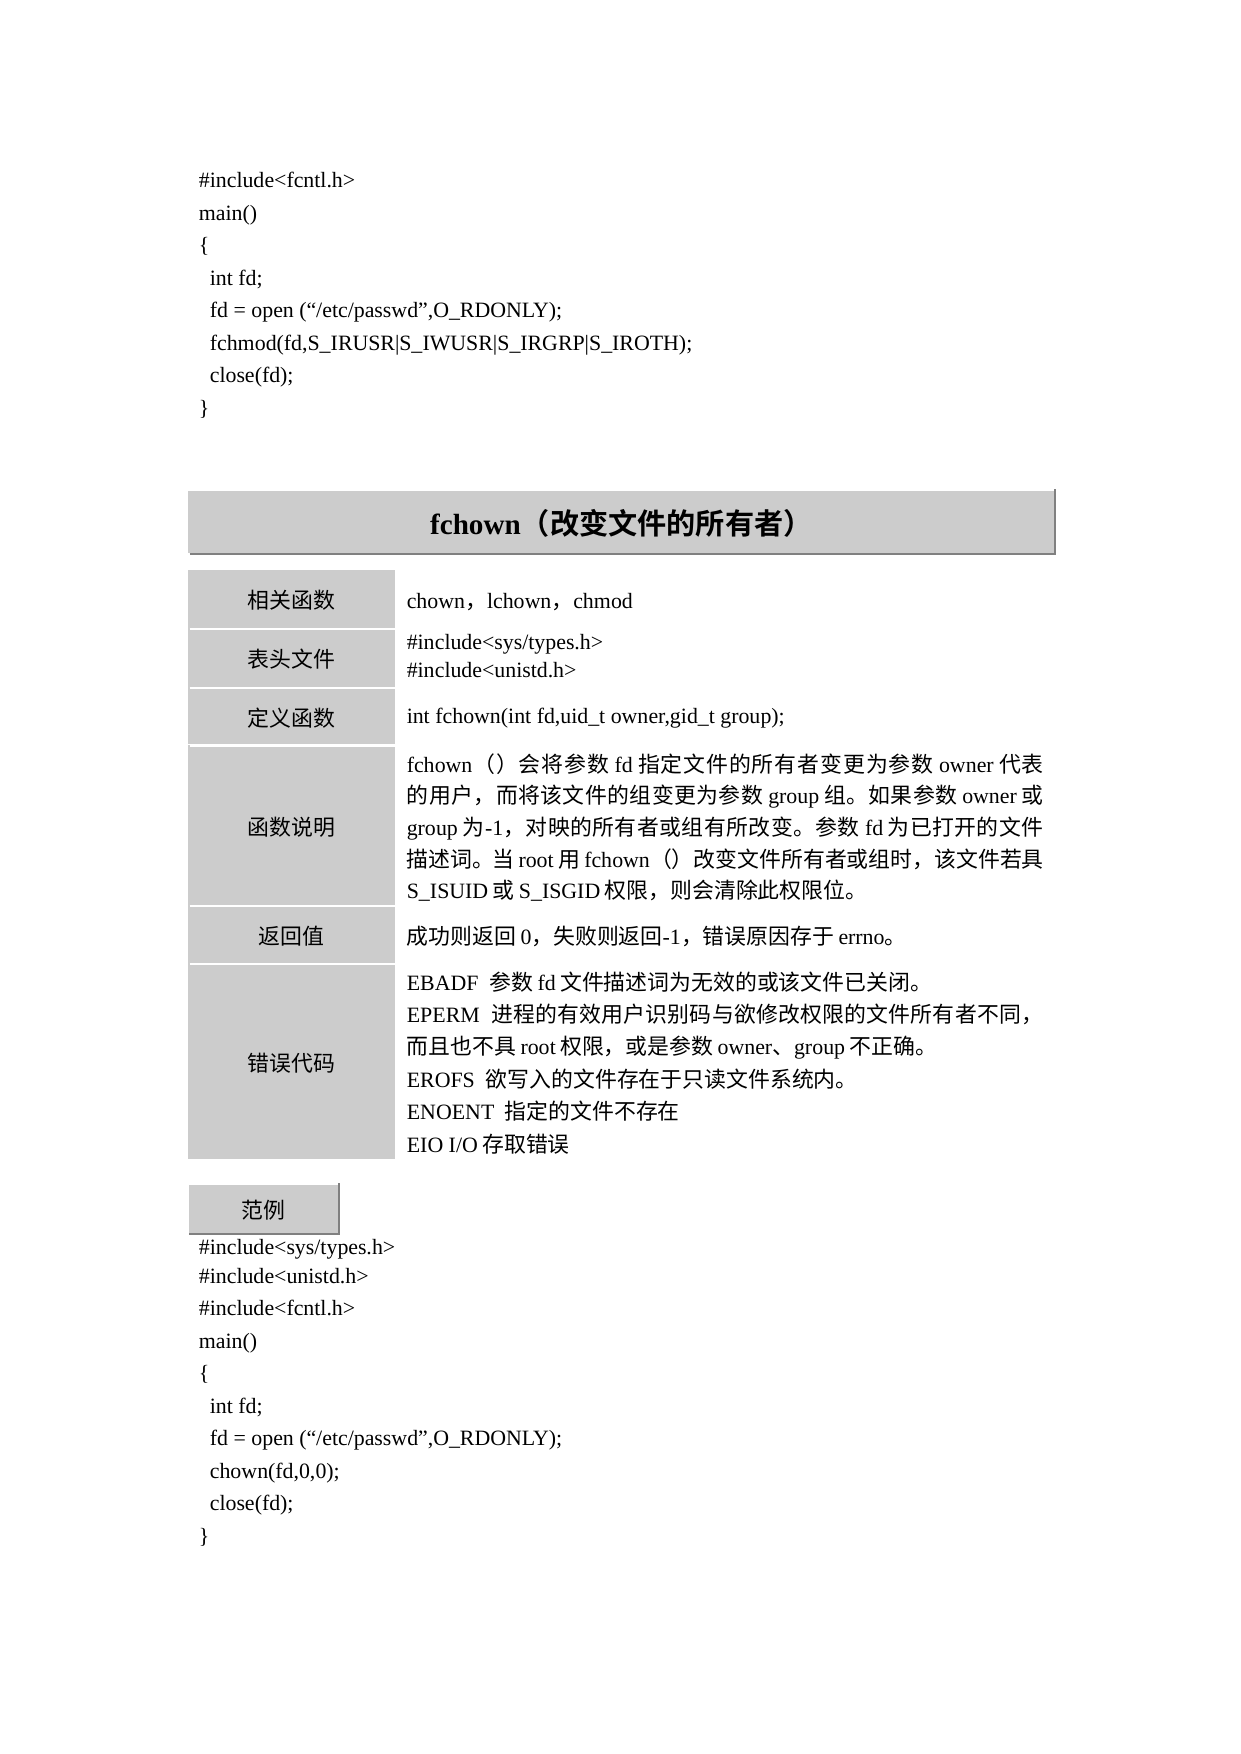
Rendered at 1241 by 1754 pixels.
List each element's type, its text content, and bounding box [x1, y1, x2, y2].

table_cell 表头文件 [188, 628, 395, 687]
table_cell [188, 1159, 1055, 1183]
table_header fchown（改变文件的所有者） [188, 491, 1054, 553]
table_cell #include<fcntl.h> main() { int fd; fd = open (“/etc/passwd”,O_RDONLY); fchmod(fd,S_IRUSR|S_IWUSR|S_IRGRP|S_IROTH); close(fd); } [188, 162, 1055, 424]
table_cell 错误代码 [188, 963, 395, 1159]
table_cell [340, 1183, 1055, 1233]
table_cell int fchown(int fd,uid_t owner,gid_t group); [395, 687, 1055, 744]
table_cell [188, 553, 1055, 570]
table_cell 返回值 [188, 905, 395, 963]
table_cell 相关函数 [188, 570, 395, 628]
table_cell #include<sys/types.h> #include<unistd.h> [395, 628, 1055, 687]
table_cell fchown（）会将参数fd指定文件的所有者变更为参数owner代表的用户，而将该文件的组变更为参数group组。如果参数owner或group为-1，对映的所有者或组有所改变。参数fd为已打开的文件描述词。当root用fchown（）改变文件所有者或组时，该文件若具S_ISUID或S_ISGID权限，则会清除此权限位。 [395, 745, 1055, 905]
table_cell #include<sys/types.h> #include<unistd.h> #include<fcntl.h> main() { int fd; fd = open (“/etc/passwd”,O_RDONLY); chown(fd,0,0); close(fd); } [188, 1233, 1055, 1552]
table_cell 范例 [189, 1185, 338, 1233]
table_cell EBADF 参数fd文件描述词为无效的或该文件已关闭。 EPERM 进程的有效用户识别码与欲修改权限的文件所有者不同，而且也不具root权限，或是参数owner、group不正确。 EROFS 欲写入的文件存在于只读文件系统内。 ENOENT 指定的文件不存在 EIO I/O存取错误 [395, 963, 1055, 1159]
table_cell 函数说明 [188, 745, 395, 905]
table_cell 定义函数 [188, 687, 395, 744]
table_cell 成功则返回0，失败则返回-1，错误原因存于errno。 [395, 905, 1055, 963]
table_cell chown，lchown，chmod [395, 570, 1055, 628]
